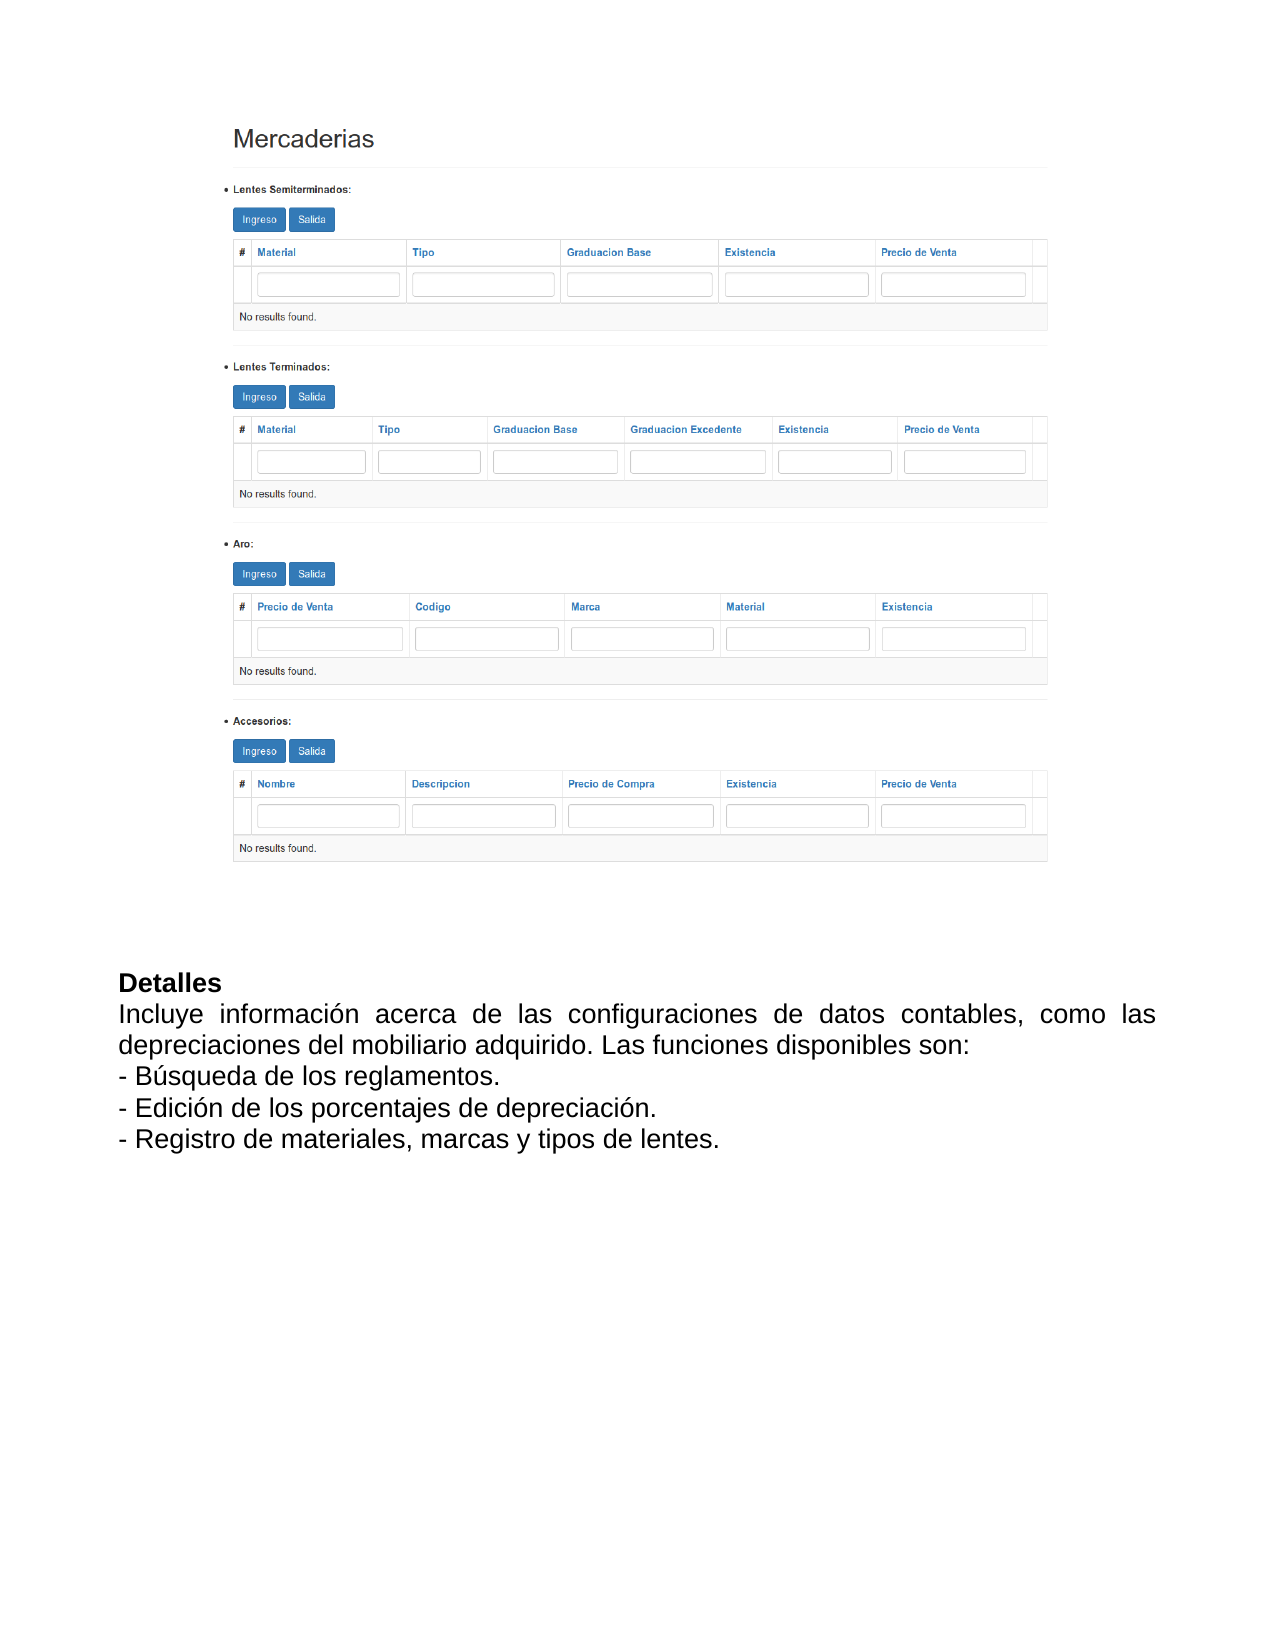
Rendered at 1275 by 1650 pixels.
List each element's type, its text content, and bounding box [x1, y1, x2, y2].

text - Edición de los porcentajes de depreciación. [118, 1092, 1157, 1123]
text Detalles [118, 967, 1157, 998]
text - Registro de materiales, marcas y tipos de lentes. [118, 1123, 1157, 1154]
text Incluye información acerca de las configuraciones de datos contables, como las depreciaciones del mobiliario adquirido. Las funciones disponibles son: [118, 998, 1157, 1060]
text - Búsqueda de los reglamentos. [118, 1060, 1157, 1092]
picture [217, 118, 1058, 873]
